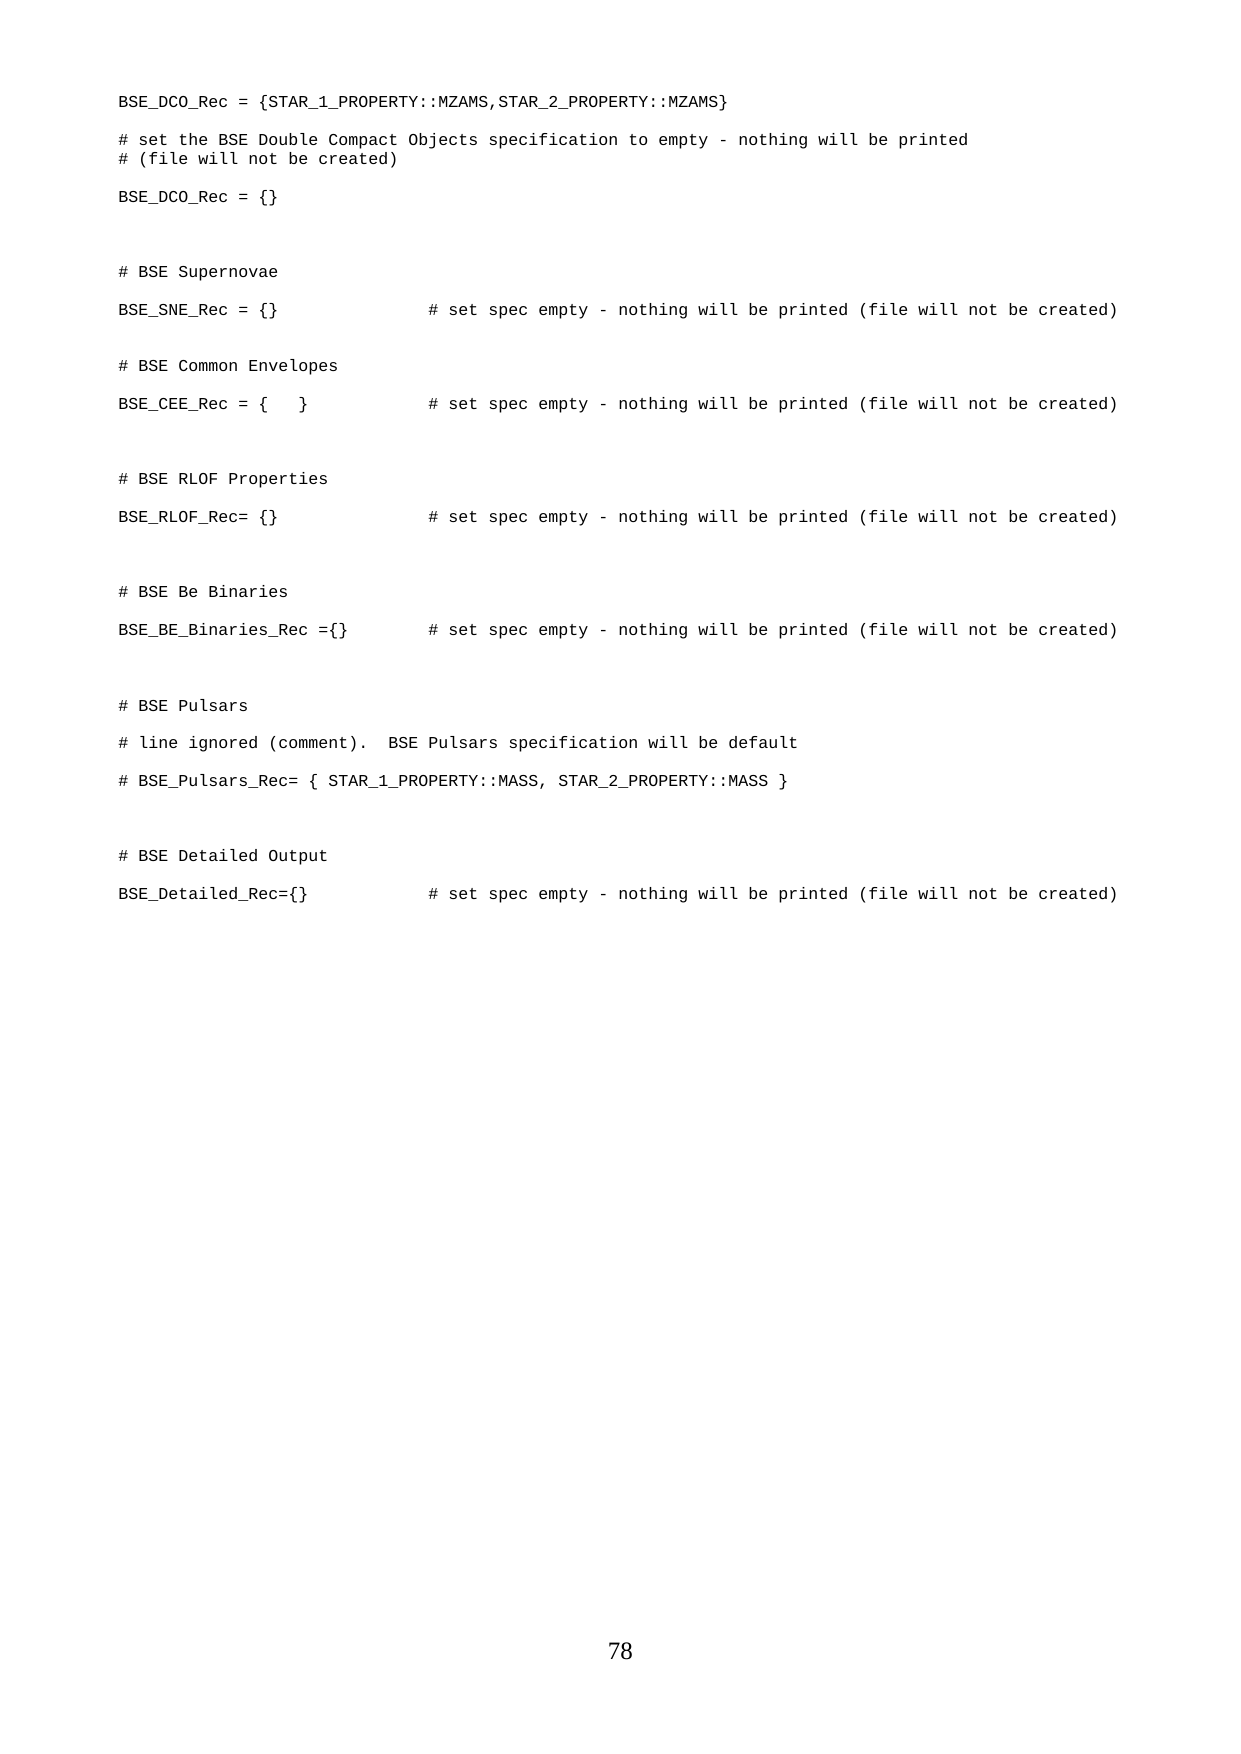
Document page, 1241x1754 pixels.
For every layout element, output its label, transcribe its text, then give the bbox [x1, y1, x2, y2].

text BSE_Detailed_Rec={} # set spec empty - nothing will be printed (file will not be created) [118, 886, 1122, 904]
text BSE_RLOF_Rec= {} # set spec empty - nothing will be printed (file will not be created) [118, 509, 1122, 527]
text # BSE Detailed Output [118, 848, 1122, 867]
text BSE_CEE_Rec = { } # set spec empty - nothing will be printed (file will not be created) [118, 396, 1122, 414]
text # BSE Common Envelopes [118, 358, 1122, 377]
text # BSE Supernovae [118, 263, 1122, 282]
text # line ignored (comment). BSE Pulsars specification will be default [118, 735, 1122, 754]
text # BSE Be Binaries [118, 584, 1122, 603]
text BSE_DCO_Rec = {} [118, 188, 1122, 207]
text # BSE RLOF Properties [118, 471, 1122, 490]
text # BSE_Pulsars_Rec= { STAR_1_PROPERTY::MASS, STAR_2_PROPERTY::MASS } [118, 773, 1122, 791]
text # set the BSE Double Compact Objects specification to empty - nothing will be printed [118, 132, 1122, 150]
text # BSE Pulsars [118, 697, 1122, 716]
text BSE_DCO_Rec = {STAR_1_PROPERTY::MZAMS,STAR_2_PROPERTY::MZAMS} [118, 94, 1122, 113]
text # (file will not be created) [118, 150, 1122, 169]
text BSE_SNE_Rec = {} # set spec empty - nothing will be printed (file will not be created) [118, 301, 1122, 320]
text BSE_BE_Binaries_Rec ={} # set spec empty - nothing will be printed (file will not be created) [118, 622, 1122, 641]
